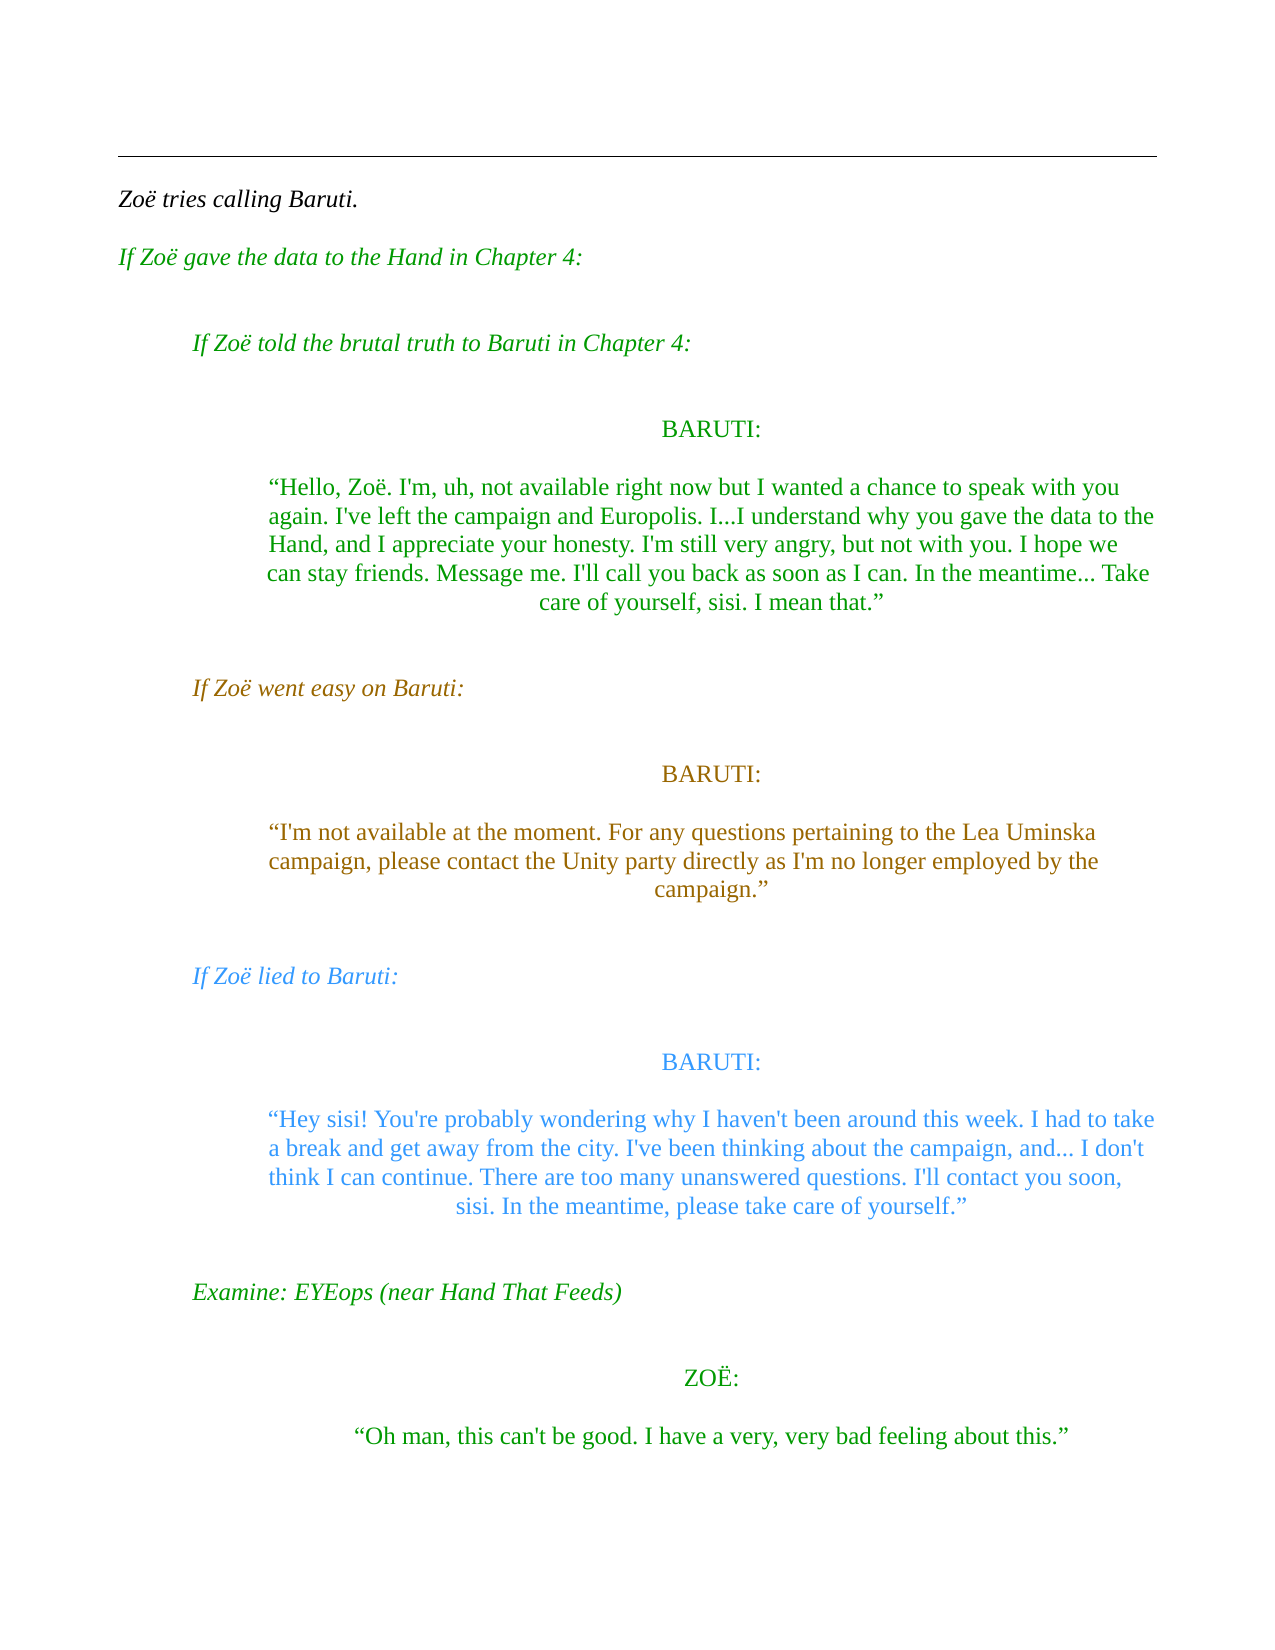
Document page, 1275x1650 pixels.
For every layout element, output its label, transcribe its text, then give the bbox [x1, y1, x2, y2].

text BARUTI: [118, 759, 1157, 788]
text BARUTI: [118, 414, 1157, 443]
text If Zoë gave the data to the Hand in Chapter 4: [118, 242, 1157, 271]
text “Hello, Zoë. I'm, uh, not available right now but I wanted a chance to speak with you again. I've left the campaign and Europolis. I...I understand why you gave the data to the Hand, and I appreciate your honesty. I'm still very angry, but not with you. I hope we can stay friends. Message me. I'll call you back as soon as I can. In the meantime... Take care of yourself, sisi. I mean that.” [118, 472, 1157, 616]
text Zoë tries calling Baruti. [118, 184, 1157, 213]
text Examine: EYEops (near Hand That Feeds) [118, 1277, 1157, 1306]
text “I'm not available at the moment. For any questions pertaining to the Lea Uminska campaign, please contact the Unity party directly as I'm no longer employed by the campaign.” [118, 817, 1157, 903]
text “Oh man, this can't be good. I have a very, very bad feeling about this.” [118, 1421, 1157, 1449]
text If Zoë lied to Baruti: [118, 961, 1157, 989]
text ZOË: [118, 1363, 1157, 1392]
text If Zoë went easy on Baruti: [118, 673, 1157, 702]
text BARUTI: [118, 1047, 1157, 1076]
text “Hey sisi! You're probably wondering why I haven't been around this week. I had to take a break and get away from the city. I've been thinking about the campaign, and... I don't think I can continue. There are too many unanswered questions. I'll contact you soon, sisi. In the meantime, please take care of yourself.” [118, 1104, 1157, 1219]
text If Zoë told the brutal truth to Baruti in Chapter 4: [118, 328, 1157, 357]
